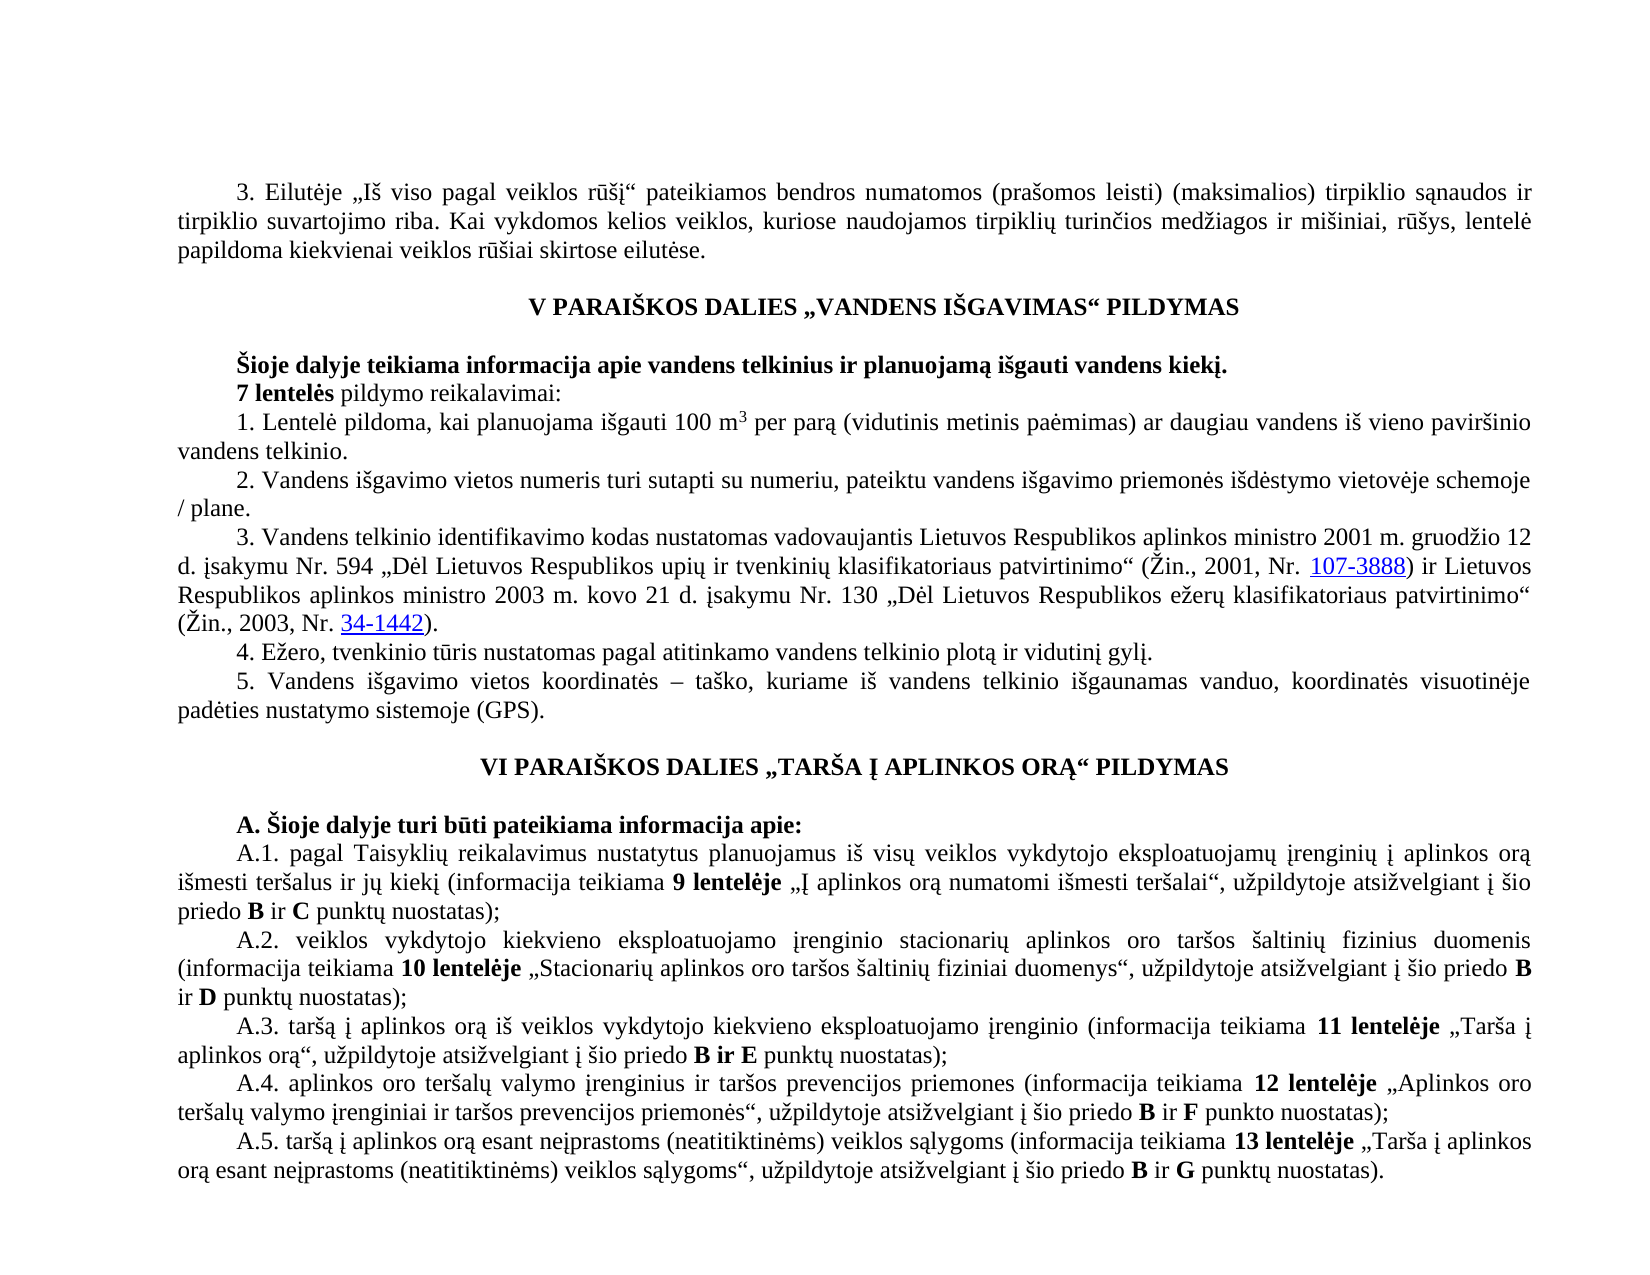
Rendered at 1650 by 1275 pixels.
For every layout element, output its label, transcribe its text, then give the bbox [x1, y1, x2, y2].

text A. Šioje dalyje turi būti pateikiama informacija apie: [177, 810, 1532, 838]
text 3. Vandens telkinio identifikavimo kodas nustatomas vadovaujantis Lietuvos Respublikos aplinkos ministro 2001 m. gruodžio 12 d. įsakymu Nr. 594 „Dėl Lietuvos Respublikos upių ir tvenkinių klasifikatoriaus patvirtinimo“ (Žin., 2001, Nr. 107-3888) ir Lietuvos Respublikos aplinkos ministro 2003 m. kovo 21 d. įsakymu Nr. 130 „Dėl Lietuvos Respublikos ežerų klasifikatoriaus patvirtinimo“ (Žin., 2003, Nr. 34-1442). [177, 522, 1532, 637]
text V PARAIŠKOS DALIES „VANDENS IŠGAVIMAS“ PILDYMAS [177, 292, 1532, 321]
text A.2. veiklos vykdytojo kiekvieno eksploatuojamo įrenginio stacionarių aplinkos oro taršos šaltinių fizinius duomenis (informacija teikiama 10 lentelėje „Stacionarių aplinkos oro taršos šaltinių fiziniai duomenys“, užpildytoje atsižvelgiant į šio priedo B ir D punktų nuostatas); [177, 925, 1532, 1011]
text 2. Vandens išgavimo vietos numeris turi sutapti su numeriu, pateiktu vandens išgavimo priemonės išdėstymo vietovėje schemoje / plane. [177, 465, 1532, 522]
text 1. Lentelė pildoma, kai planuojama išgauti 100 m3 per parą (vidutinis metinis paėmimas) ar daugiau vandens iš vieno paviršinio vandens telkinio. [177, 407, 1532, 465]
text 5. Vandens išgavimo vietos koordinatės – taško, kuriame iš vandens telkinio išgaunamas vanduo, koordinatės visuotinėje padėties nustatymo sistemoje (GPS). [177, 666, 1532, 723]
text 4. Ežero, tvenkinio tūris nustatomas pagal atitinkamo vandens telkinio plotą ir vidutinį gylį. [177, 637, 1532, 666]
text A.3. taršą į aplinkos orą iš veiklos vykdytojo kiekvieno eksploatuojamo įrenginio (informacija teikiama 11 lentelėje „Tarša į aplinkos orą“, užpildytoje atsižvelgiant į šio priedo B ir E punktų nuostatas); [177, 1011, 1532, 1068]
text VI PARAIŠKOS DALIES „TARŠA Į APLINKOS ORĄ“ PILDYMAS [177, 752, 1532, 781]
text A.4. aplinkos oro teršalų valymo įrenginius ir taršos prevencijos priemones (informacija teikiama 12 lentelėje „Aplinkos oro teršalų valymo įrenginiai ir taršos prevencijos priemonės“, užpildytoje atsižvelgiant į šio priedo B ir F punkto nuostatas); [177, 1068, 1532, 1126]
text A.1. pagal Taisyklių reikalavimus nustatytus planuojamus iš visų veiklos vykdytojo eksploatuojamų įrenginių į aplinkos orą išmesti teršalus ir jų kiekį (informacija teikiama 9 lentelėje „Į aplinkos orą numatomi išmesti teršalai“, užpildytoje atsižvelgiant į šio priedo B ir C punktų nuostatas); [177, 838, 1532, 925]
text 3. Eilutėje „Iš viso pagal veiklos rūšį“ pateikiamos bendros numatomos (prašomos leisti) (maksimalios) tirpiklio sąnaudos ir tirpiklio suvartojimo riba. Kai vykdomos kelios veiklos, kuriose naudojamos tirpiklių turinčios medžiagos ir mišiniai, rūšys, lentelė papildoma kiekvienai veiklos rūšiai skirtose eilutėse. [177, 177, 1532, 263]
text A.5. taršą į aplinkos orą esant neįprastoms (neatitiktinėms) veiklos sąlygoms (informacija teikiama 13 lentelėje „Tarša į aplinkos orą esant neįprastoms (neatitiktinėms) veiklos sąlygoms“, užpildytoje atsižvelgiant į šio priedo B ir G punktų nuostatas). [177, 1126, 1532, 1183]
text 7 lentelės pildymo reikalavimai: [177, 378, 1532, 407]
text Šioje dalyje teikiama informacija apie vandens telkinius ir planuojamą išgauti vandens kiekį. [177, 350, 1532, 378]
